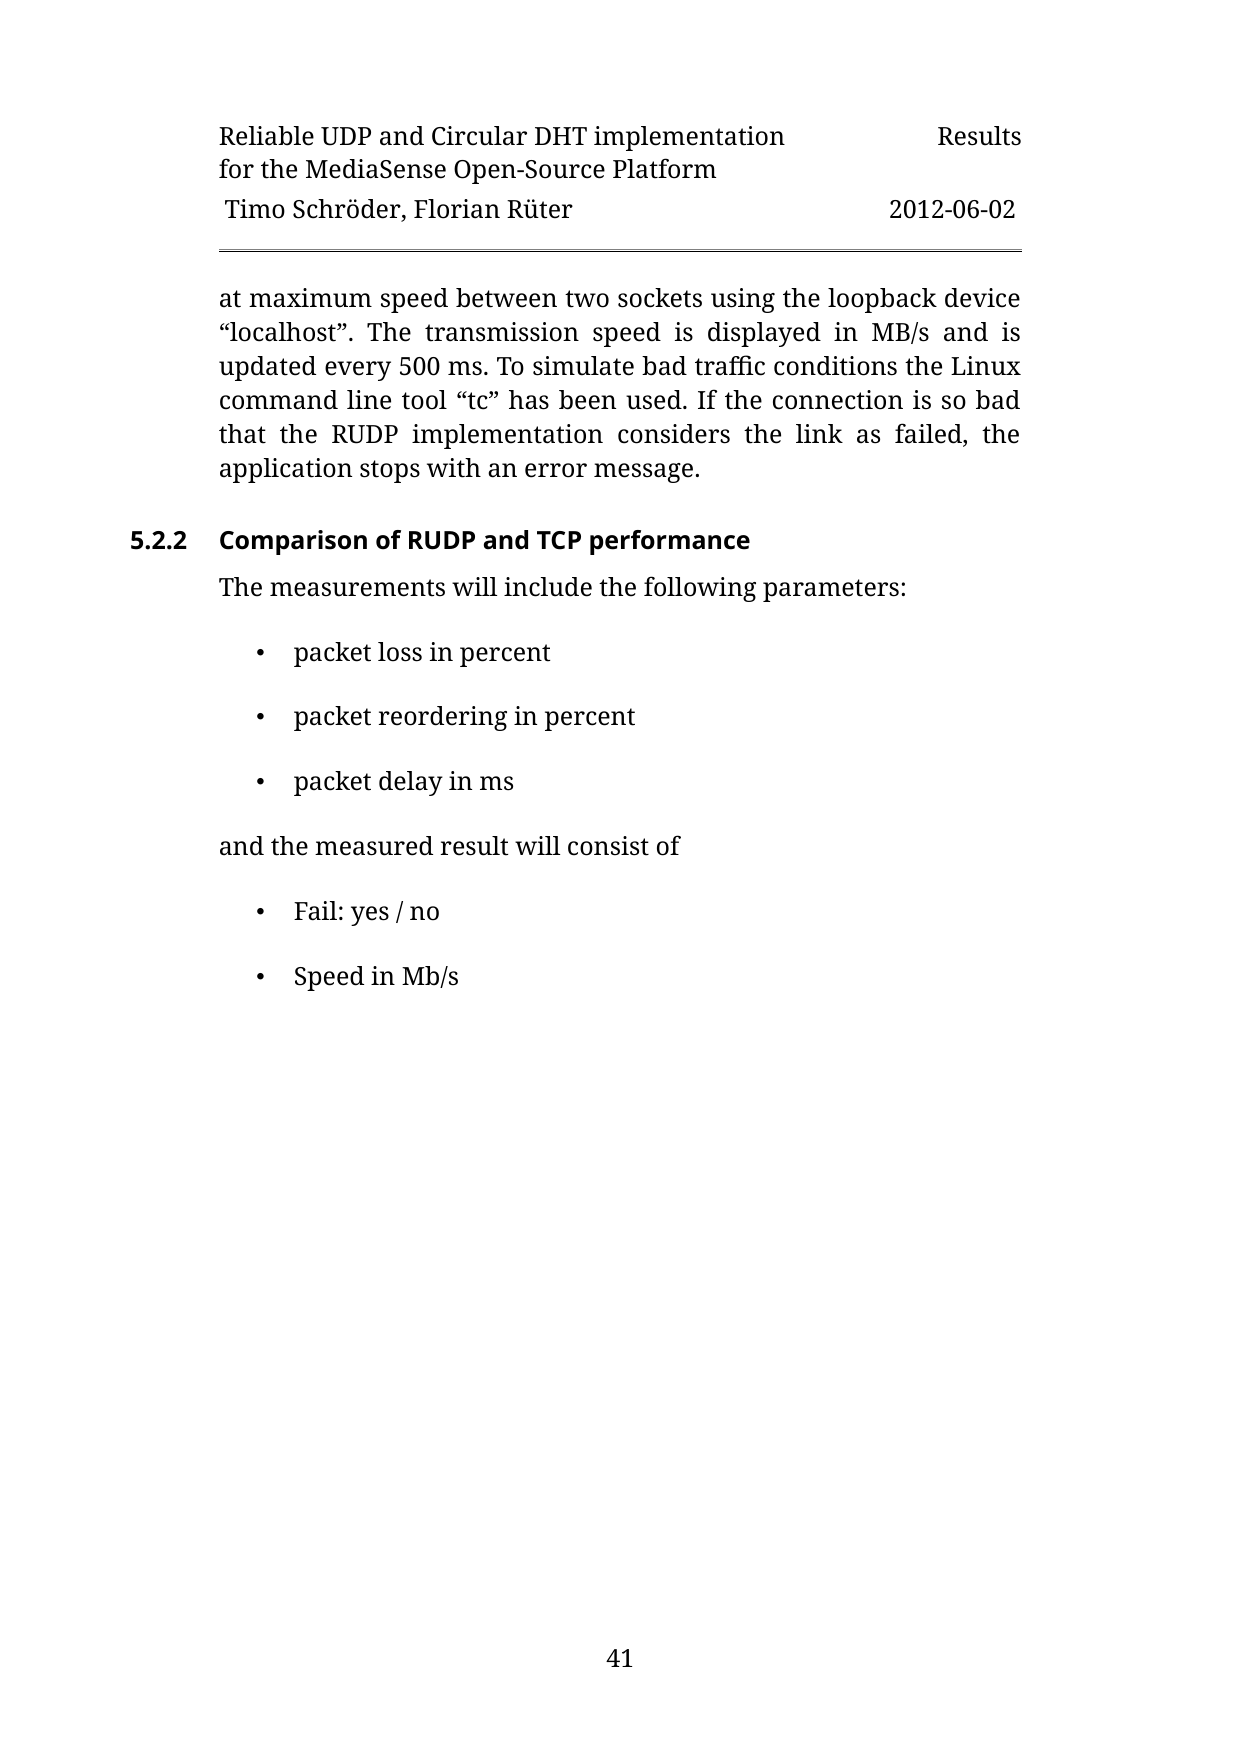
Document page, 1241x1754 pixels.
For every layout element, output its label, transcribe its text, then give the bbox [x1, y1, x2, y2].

text and the measured result will consist of [218, 828, 1022, 863]
text The measurements will include the following parameters: [218, 569, 1022, 603]
list packet reordering in percent [256, 699, 1022, 733]
list packet delay in ms [256, 764, 1022, 798]
list Speed in Mb/s [256, 958, 1022, 992]
text at maximum speed between two sockets using the loopback device “localhost”. The transmission speed is displayed in MB/s and is updated every 500 ms. To simulate bad traffic conditions the Linux command line tool “tc” has been used. If the connection is so bad that the RUDP implementation considers the link as failed, the application stops with an error message. [218, 281, 1022, 485]
subtitle Comparison of RUDP and TCP performance [130, 522, 1022, 556]
list packet loss in percent [256, 634, 1022, 668]
list Fail: yes / no [256, 893, 1022, 927]
